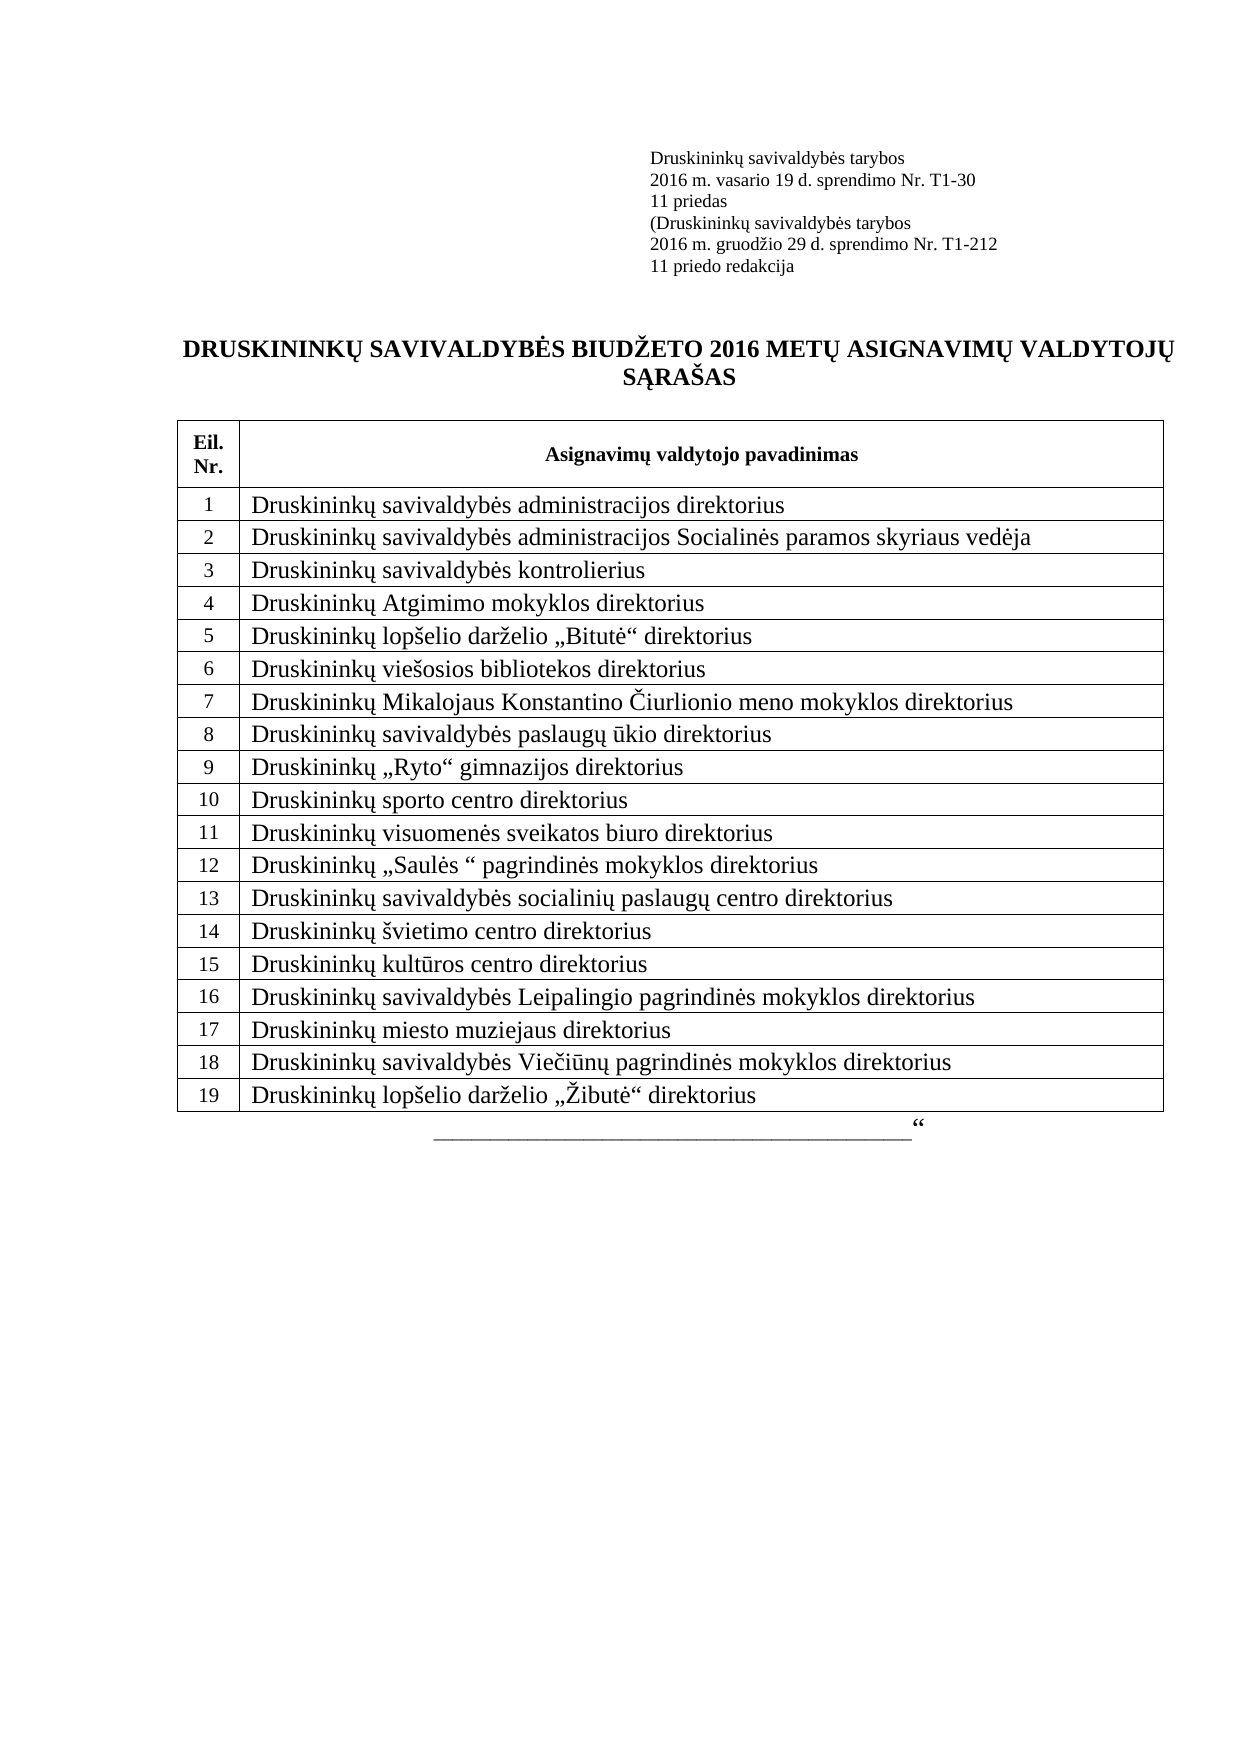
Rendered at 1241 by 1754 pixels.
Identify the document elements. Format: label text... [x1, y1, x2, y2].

table_cell Druskininkų lopšelio darželio „Bitutė“ direktorius [240, 620, 1163, 651]
table_cell Druskininkų savivaldybės kontrolierius [240, 554, 1163, 586]
table_header Asignavimų valdytojo pavadinimas [240, 421, 1163, 487]
table_cell 9 [178, 751, 239, 782]
table_cell Druskininkų visuomenės sveikatos biuro direktorius [240, 816, 1163, 848]
table_cell 14 [178, 915, 239, 947]
table_cell 5 [178, 620, 239, 651]
table_cell 16 [178, 980, 239, 1012]
table_cell 1 [178, 488, 239, 520]
text 2016 m. vasario 19 d. sprendimo Nr. T1-30 [177, 168, 1181, 190]
text DRUSKININKŲ SAVIVALDYBĖS BIUDŽETO 2016 METŲ ASIGNAVIMŲ VALDYTOJŲ SĄRAŠAS [177, 334, 1181, 391]
text 2016 m. gruodžio 29 d. sprendimo Nr. T1-212 [177, 233, 1181, 255]
table_cell Druskininkų viešosios bibliotekos direktorius [240, 652, 1163, 684]
table_cell 10 [178, 784, 239, 815]
table_cell Druskininkų savivaldybės administracijos Socialinės paramos skyriaus vedėja [240, 521, 1163, 553]
table_cell Druskininkų „Saulės “ pagrindinės mokyklos direktorius [240, 849, 1163, 881]
table_cell Druskininkų sporto centro direktorius [240, 784, 1163, 815]
table_cell 4 [178, 587, 239, 618]
table_cell 15 [178, 948, 239, 979]
table_cell 17 [178, 1013, 239, 1045]
table_cell Druskininkų savivaldybės socialinių paslaugų centro direktorius [240, 882, 1163, 914]
table_cell Druskininkų lopšelio darželio „Žibutė“ direktorius [240, 1079, 1163, 1111]
text (Druskininkų savivaldybės tarybos [177, 212, 1181, 233]
table_cell Druskininkų miesto muziejaus direktorius [240, 1013, 1163, 1045]
table_cell Druskininkų švietimo centro direktorius [240, 915, 1163, 947]
table_cell 2 [178, 521, 239, 553]
text 11 priedas [177, 190, 1181, 212]
table_cell 11 [178, 816, 239, 848]
table_cell 13 [178, 882, 239, 914]
table_header Eil. Nr. [178, 421, 239, 487]
table_cell 7 [178, 685, 239, 717]
text 11 priedo redakcija [177, 255, 1181, 276]
table_cell Druskininkų Mikalojaus Konstantino Čiurlionio meno mokyklos direktorius [240, 685, 1163, 717]
table_cell Druskininkų savivaldybės Leipalingio pagrindinės mokyklos direktorius [240, 980, 1163, 1012]
table_cell 8 [178, 718, 239, 750]
table_cell Druskininkų „Ryto“ gimnazijos direktorius [240, 751, 1163, 782]
table_cell 18 [178, 1046, 239, 1078]
table_cell 3 [178, 554, 239, 586]
table_cell 6 [178, 652, 239, 684]
table_cell Druskininkų savivaldybės Viečiūnų pagrindinės mokyklos direktorius [240, 1046, 1163, 1078]
table_cell Druskininkų kultūros centro direktorius [240, 948, 1163, 979]
table_cell 19 [178, 1079, 239, 1111]
table_cell Druskininkų savivaldybės administracijos direktorius [240, 488, 1163, 520]
text Druskininkų savivaldybės tarybos [365, 147, 1181, 168]
table_cell 12 [178, 849, 239, 881]
text ___________________________________________________“ [177, 1112, 1181, 1145]
table_cell Druskininkų savivaldybės paslaugų ūkio direktorius [240, 718, 1163, 750]
table_cell Druskininkų Atgimimo mokyklos direktorius [240, 587, 1163, 618]
